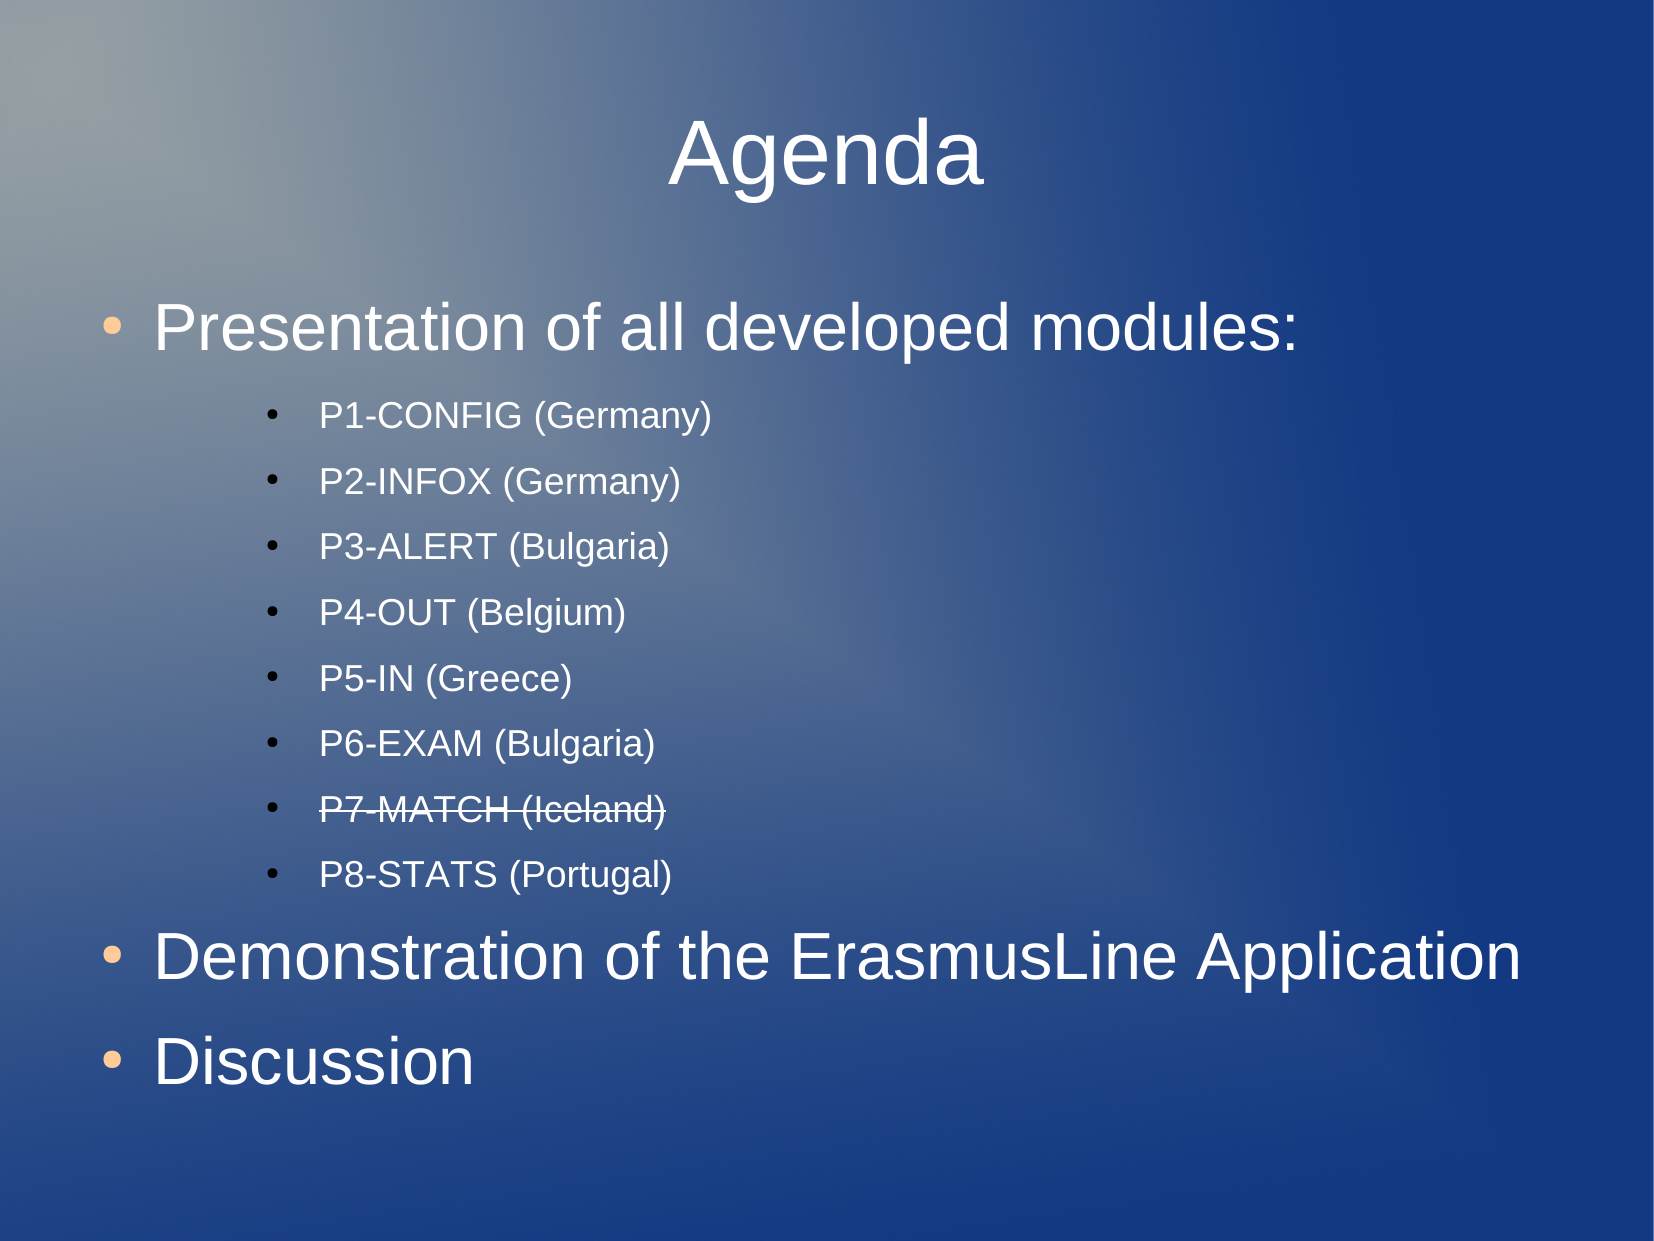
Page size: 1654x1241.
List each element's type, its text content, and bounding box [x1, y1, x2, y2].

picture [0, 0, 1654, 1241]
list Presentation of all developed modules: P1-CONFIG (Germany) P2-INFOX (Germany) P3-ALERT (Bulgaria) P4-OUT (Belgium) P5-IN (Greece) P6-EXAM (Bulgaria) P7-MATCH (Iceland) P8-STATS (Portugal) Demonstration of the ErasmusLine Application Discussion [82, 290, 1571, 1109]
title Agenda [82, 49, 1571, 257]
